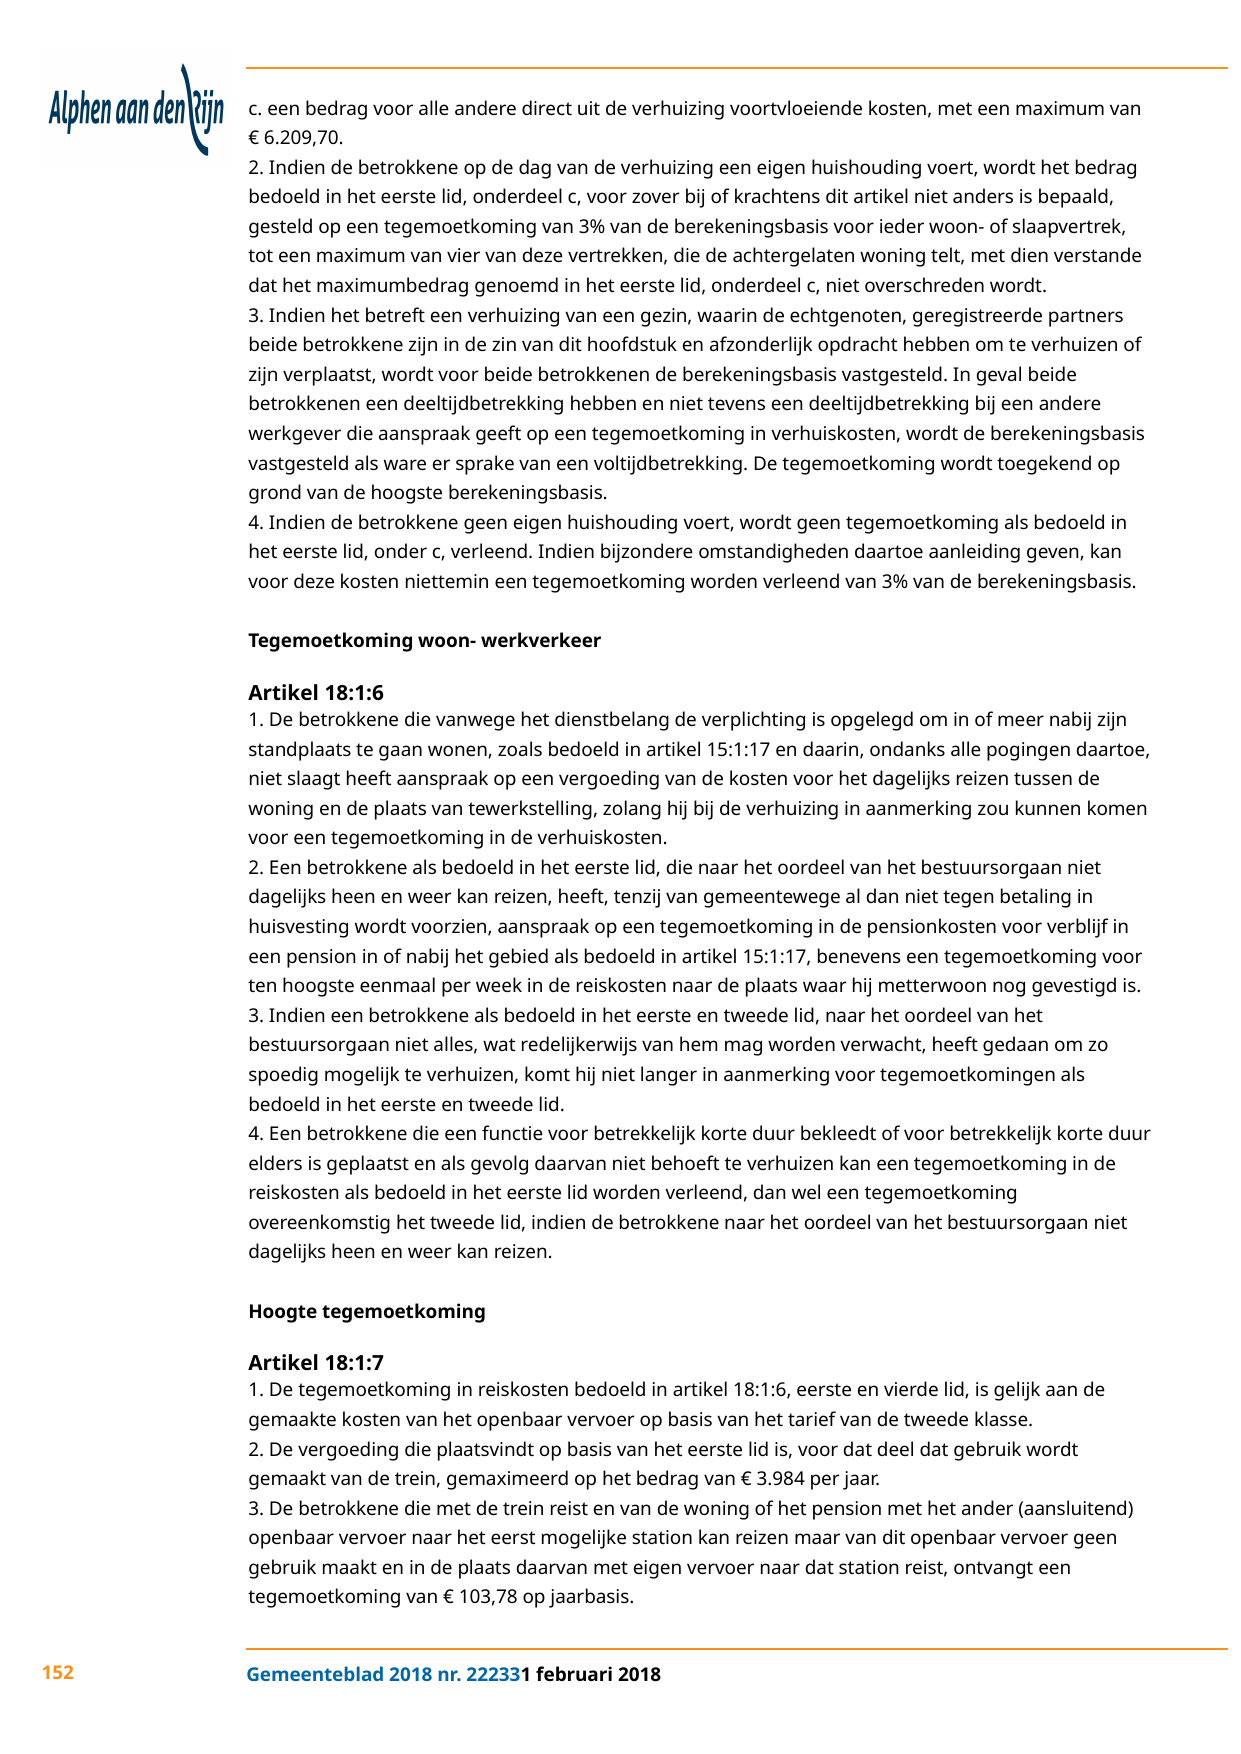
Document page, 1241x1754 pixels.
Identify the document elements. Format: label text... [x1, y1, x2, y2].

text Hoogte tegemoetkoming [248, 1298, 1152, 1323]
text 3. Indien een betrokkene als bedoeld in het eerste en tweede lid, naar het oordeel van het bestuursorgaan niet alles, wat redelijkerwijs van hem mag worden verwacht, heeft gedaan om zo spoedig mogelijk te verhuizen, komt hij niet langer in aanmerking voor tegemoetkomingen als bedoeld in het eerste en tweede lid. [248, 1002, 1152, 1116]
text 2. Indien de betrokkene op de dag van de verhuizing een eigen huishouding voert, wordt het bedrag bedoeld in het eerste lid, onderdeel c, voor zover bij of krachtens dit artikel niet anders is bepaald, gesteld op een tegemoetkoming van 3% van de berekeningsbasis voor ieder woon- of slaapvertrek, tot een maximum van vier van deze vertrekken, die de achtergelaten woning telt, met dien verstande dat het maximumbedrag genoemd in het eerste lid, onderdeel c, niet overschreden wordt. [248, 154, 1152, 298]
text 4. Een betrokkene die een functie voor betrekkelijk korte duur bekleedt of voor betrekkelijk korte duur elders is geplaatst en als gevolg daarvan niet behoeft te verhuizen kan een tegemoetkoming in de reiskosten als bedoeld in het eerste lid worden verleend, dan wel een tegemoetkoming overeenkomstig het tweede lid, indien de betrokkene naar het oordeel van het bestuursorgaan niet dagelijks heen en weer kan reizen. [248, 1120, 1152, 1264]
text Tegemoetkoming woon- werkverkeer [248, 627, 1152, 653]
text Artikel 18:1:6 [248, 678, 1152, 706]
picture [41, 47, 231, 172]
text Artikel 18:1:7 [248, 1348, 1152, 1377]
text 2. Een betrokkene als bedoeld in het eerste lid, die naar het oordeel van het bestuursorgaan niet dagelijks heen en weer kan reizen, heeft, tenzij van gemeentewege al dan niet tegen betaling in huisvesting wordt voorzien, aanspraak op een tegemoetkoming in de pensionkosten voor verblijf in een pension in of nabij het gebied als bedoeld in artikel 15:1:17, benevens een tegemoetkoming voor ten hoogste eenmaal per week in de reiskosten naar de plaats waar hij metterwoon nog gevestigd is. [248, 854, 1152, 998]
text 1. De betrokkene die vanwege het dienstbelang de verplichting is opgelegd om in of meer nabij zijn standplaats te gaan wonen, zoals bedoeld in artikel 15:1:17 en daarin, ondanks alle pogingen daartoe, niet slaagt heeft aanspraak op een vergoeding van de kosten voor het dagelijks reizen tussen de woning en de plaats van tewerkstelling, zolang hij bij de verhuizing in aanmerking zou kunnen komen voor een tegemoetkoming in de verhuiskosten. [248, 706, 1152, 850]
text c. een bedrag voor alle andere direct uit de verhuizing voortvloeiende kosten, met een maximum van € 6.209,70. [248, 95, 1152, 150]
text 3. Indien het betreft een verhuizing van een gezin, waarin de echtgenoten, geregistreerde partners beide betrokkene zijn in de zin van dit hoofdstuk en afzonderlijk opdracht hebben om te verhuizen of zijn verplaatst, wordt voor beide betrokkenen de berekeningsbasis vastgesteld. In geval beide betrokkenen een deeltijdbetrekking hebben en niet tevens een deeltijdbetrekking bij een andere werkgever die aanspraak geeft op een tegemoetkoming in verhuiskosten, wordt de berekeningsbasis vastgesteld als ware er sprake van een voltijdbetrekking. De tegemoetkoming wordt toegekend op grond van de hoogste berekeningsbasis. [248, 302, 1152, 505]
text 4. Indien de betrokkene geen eigen huishouding voert, wordt geen tegemoetkoming als bedoeld in het eerste lid, onder c, verleend. Indien bijzondere omstandigheden daartoe aanleiding geven, kan voor deze kosten niettemin een tegemoetkoming worden verleend van 3% van de berekeningsbasis. [248, 509, 1152, 594]
text 3. De betrokkene die met de trein reist en van de woning of het pension met het ander (aansluitend) openbaar vervoer naar het eerst mogelijke station kan reizen maar van dit openbaar vervoer geen gebruik maakt en in de plaats daarvan met eigen vervoer naar dat station reist, ontvangt een tegemoetkoming van € 103,78 op jaarbasis. [248, 1495, 1152, 1609]
text 1. De tegemoetkoming in reiskosten bedoeld in artikel 18:1:6, eerste en vierde lid, is gelijk aan de gemaakte kosten van het openbaar vervoer op basis van het tarief van de tweede klasse. [248, 1377, 1152, 1432]
text 2. De vergoeding die plaatsvindt op basis van het eerste lid is, voor dat deel dat gebruik wordt gemaakt van de trein, gemaximeerd op het bedrag van € 3.984 per jaar. [248, 1436, 1152, 1491]
